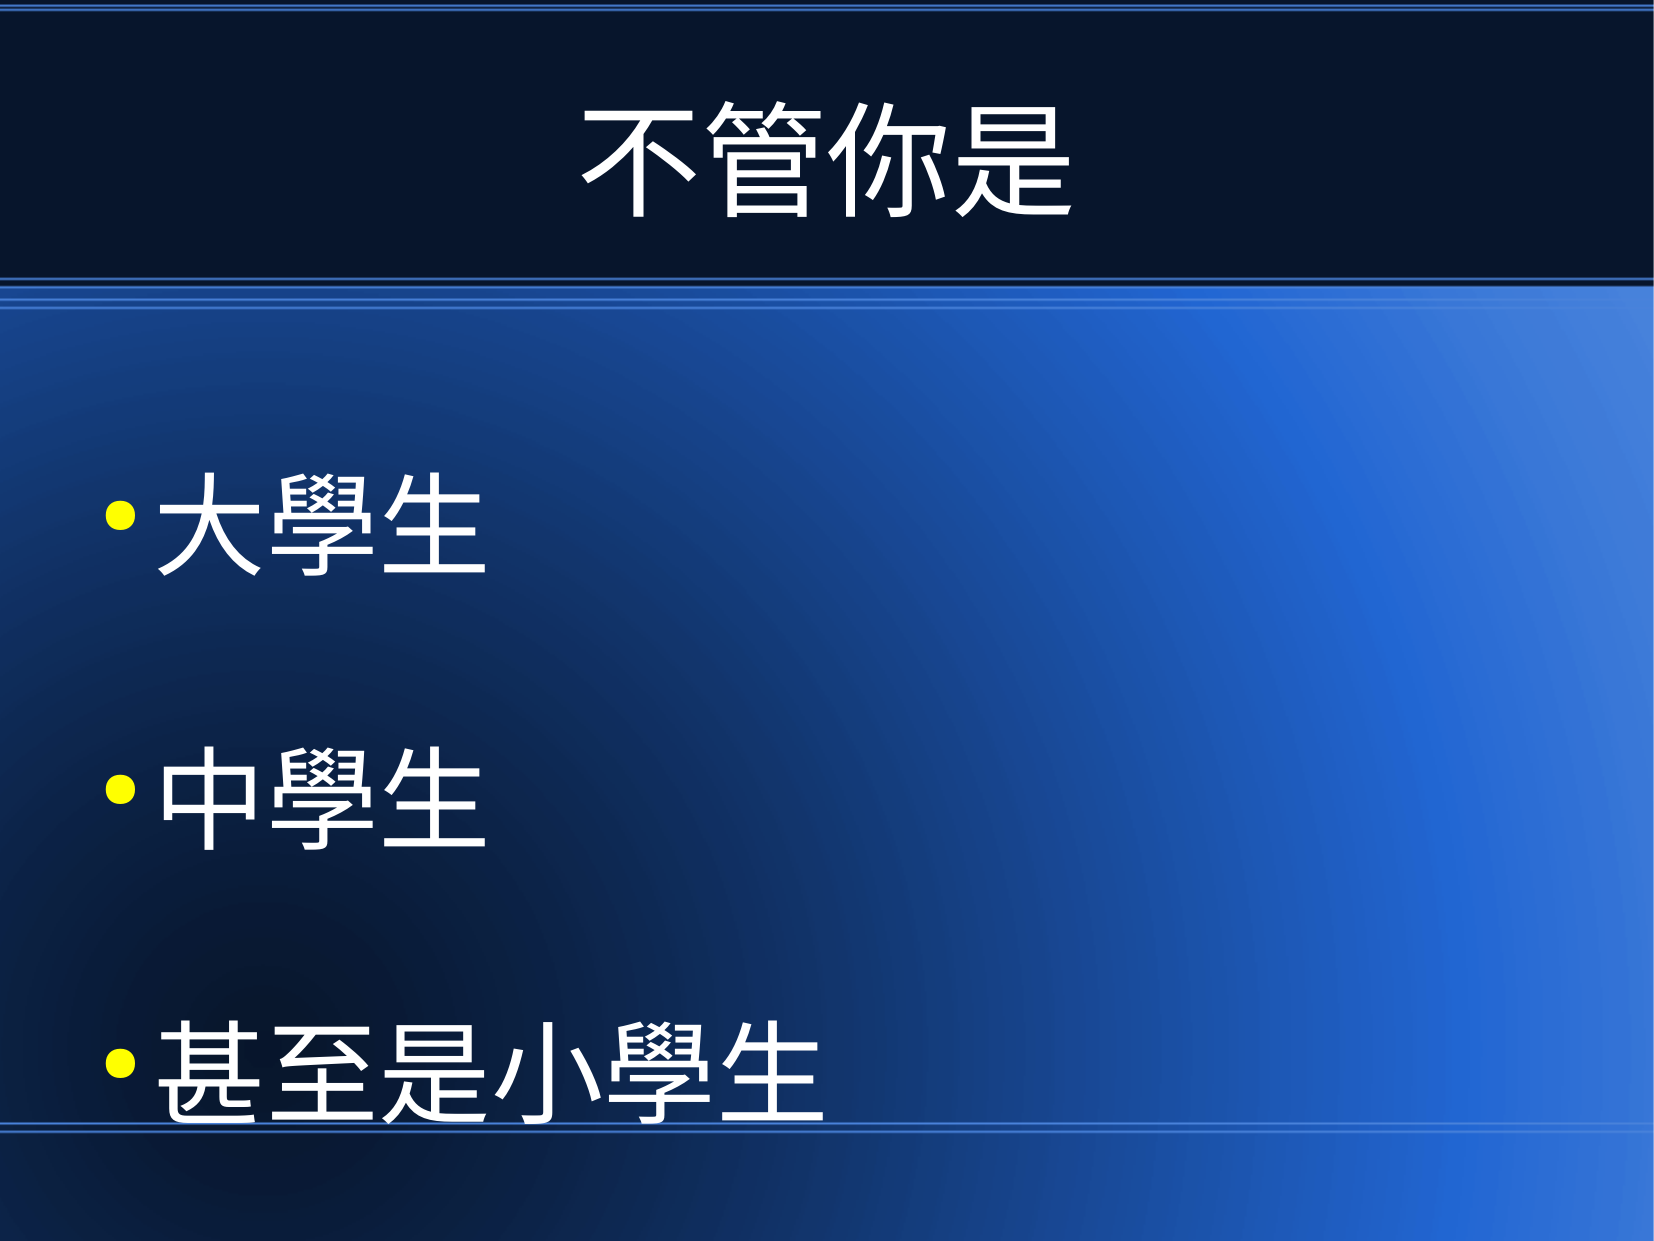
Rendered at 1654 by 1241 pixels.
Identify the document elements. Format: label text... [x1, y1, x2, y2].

title 不管你是 [82, 49, 1571, 257]
list 大學生 中學生 甚至是小學生 [82, 355, 1571, 1241]
picture [0, 0, 1654, 1241]
